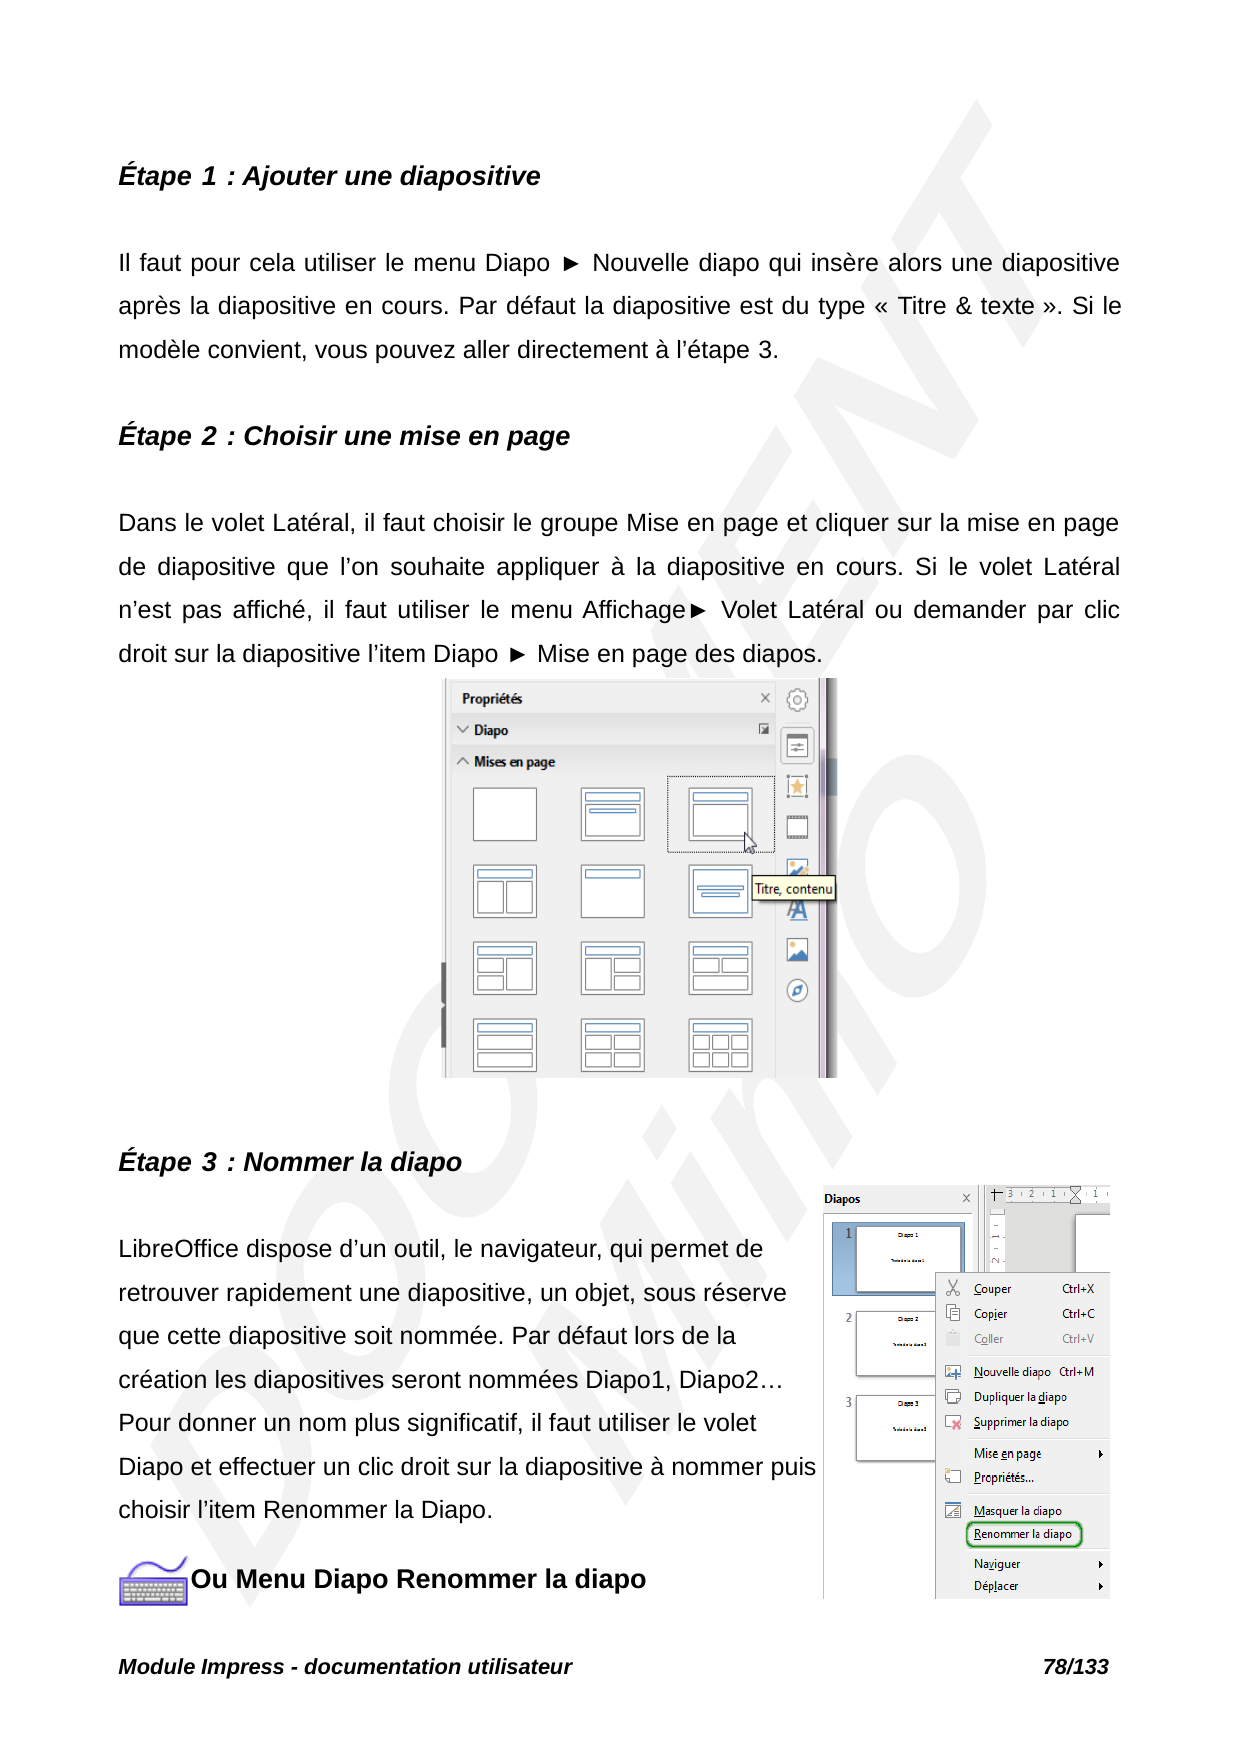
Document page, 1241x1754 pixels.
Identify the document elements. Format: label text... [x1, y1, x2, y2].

subtitle Étape 1 : Ajouter une diapositive [118, 160, 1122, 191]
picture [823, 1185, 1111, 1599]
subtitle Étape 3 : Nommer la diapo [118, 1146, 1122, 1177]
text Ou Menu Diapo Renommer la diapo [191, 1562, 823, 1593]
text Il faut pour cela utiliser le menu Diapo ► Nouvelle diapo qui insère alors une diapositive après la diapositive en cours. Par défaut la diapositive est du type « Titre & texte ». Si le modèle convient, vous pouvez aller directement à l’étape 3. [118, 248, 1122, 364]
picture [115, 1545, 191, 1620]
text Dans le volet Latéral, il faut choisir le groupe Mise en page et cliquer sur la mise en page de diapositive que l’on souhaite appliquer à la diapositive en cours. Si le volet Latéral n’est pas affiché, il faut utiliser le menu Affichage► Volet Latéral ou demander par clic droit sur la diapositive l’item Diapo ► Mise en page des diapos. [118, 508, 1122, 668]
text LibreOffice dispose d’un outil, le navigateur, qui permet de retrouver rapidement une diapositive, un objet, sous réserve que cette diapositive soit nommée. Par défaut lors de la création les diapositives seront nommées Diapo1, Diapo2… Pour donner un nom plus significatif, il faut utiliser le volet Diapo et effectuer un clic droit sur la diapositive à nommer puis choisir l’item Renommer la Diapo. [118, 1234, 823, 1524]
picture [441, 678, 838, 1078]
subtitle Étape 2 : Choisir une mise en page [118, 420, 1122, 451]
